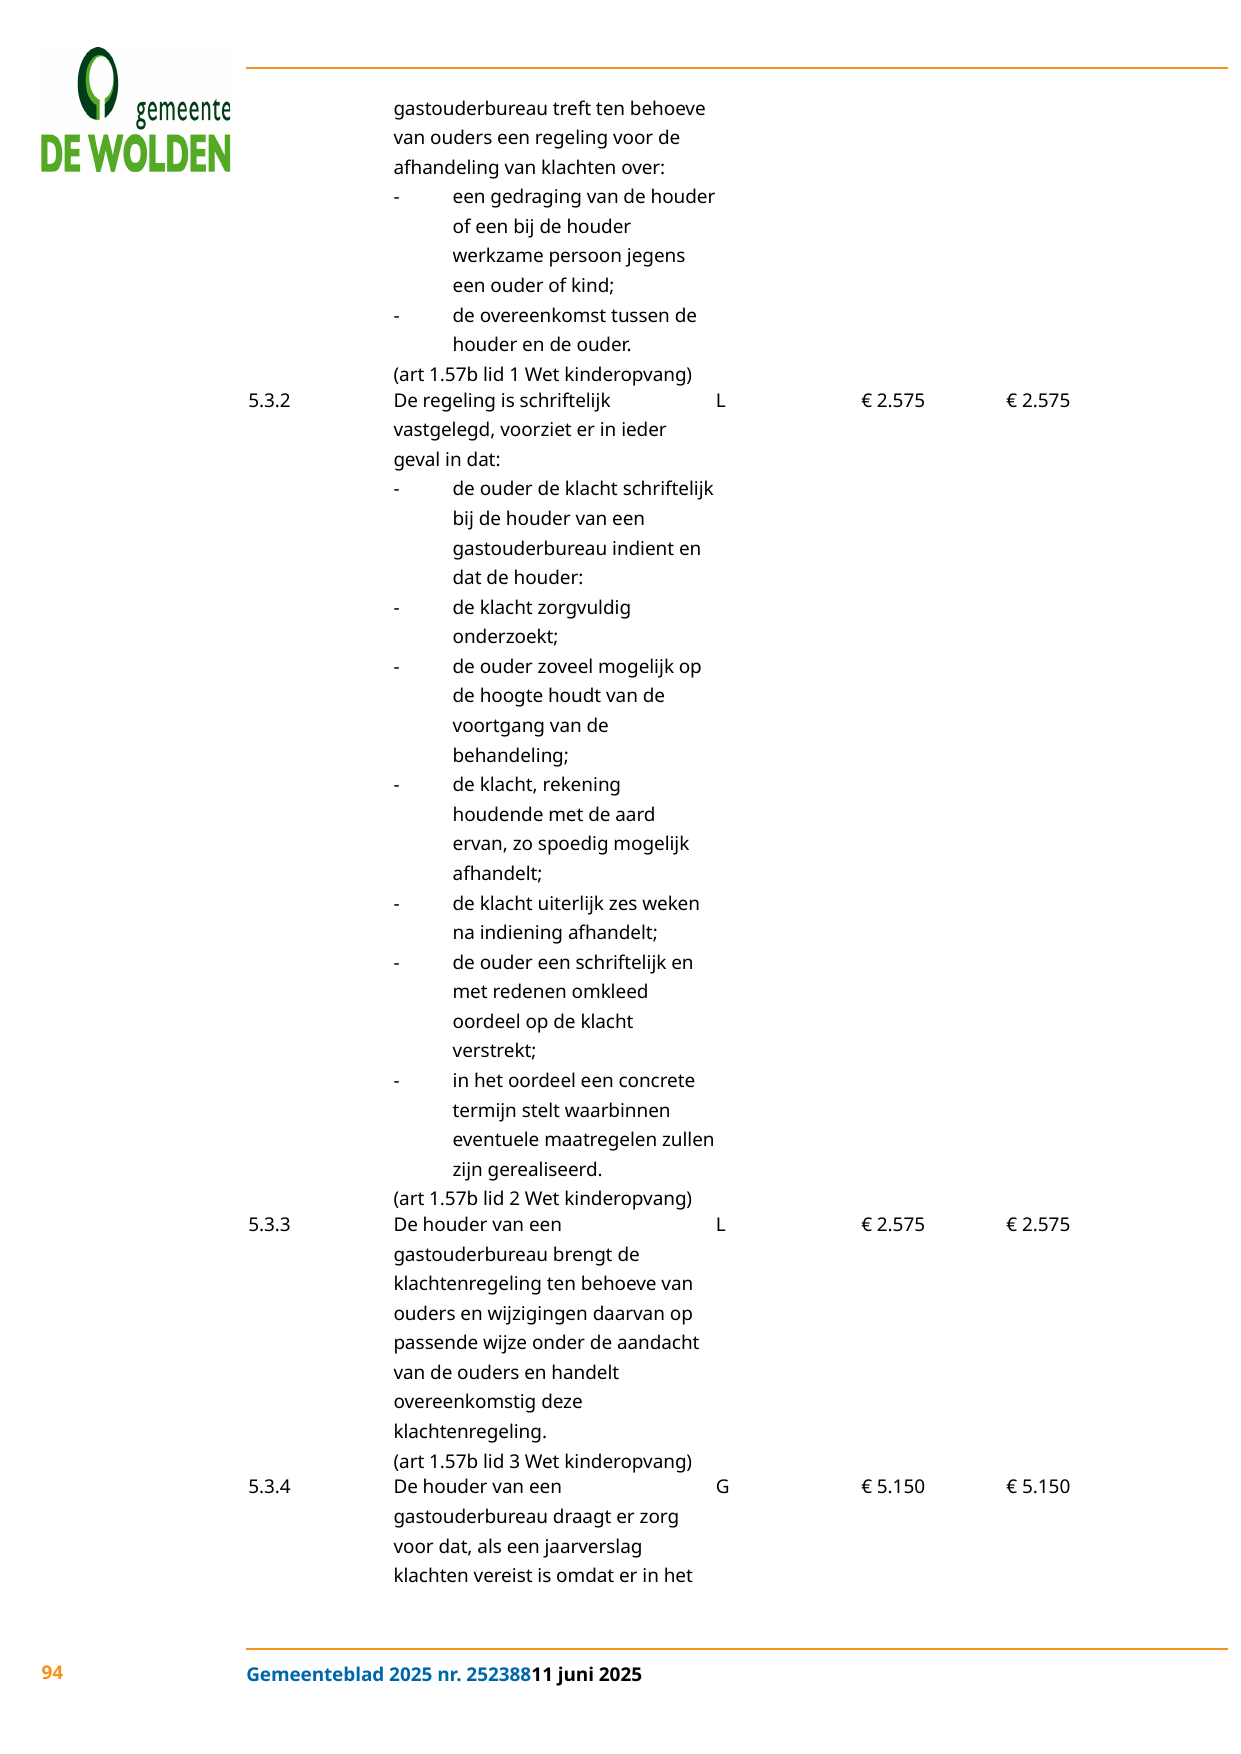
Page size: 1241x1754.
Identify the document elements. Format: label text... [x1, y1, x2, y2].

table_cell 5.3.3 [248, 1211, 393, 1474]
table_cell 5.3.2 [248, 387, 393, 1211]
table_cell L [716, 1211, 861, 1474]
picture [41, 47, 231, 172]
table_cell De houder van een gastouderbureau brengt de klachtenregeling ten behoeve van ouders en wijzigingen daarvan op passende wijze onder de aandacht van de ouders en handelt overeenkomstig deze klachtenregeling. (art 1.57b lid 3 Wet kinderopvang) [393, 1211, 716, 1474]
table_cell € 2.575 [1006, 387, 1152, 1211]
table_cell [1006, 95, 1152, 387]
table_cell G [716, 1474, 861, 1588]
table_cell 5.3.4 [248, 1474, 393, 1588]
table_cell De houder van een gastouderbureau draagt er zorg voor dat, als een jaarverslag klachten vereist is omdat er in het [393, 1474, 716, 1588]
table_cell € 5.150 [1006, 1474, 1152, 1588]
table_cell € 5.150 [861, 1474, 1006, 1588]
table_cell [861, 95, 1006, 387]
table_cell € 2.575 [861, 387, 1006, 1211]
table_cell € 2.575 [1006, 1211, 1152, 1474]
table_cell L [716, 387, 861, 1211]
table_cell € 2.575 [861, 1211, 1006, 1474]
table_cell De regeling is schriftelijk vastgelegd, voorziet er in ieder geval in dat: de ouder de klacht schriftelijk bij de houder van een gastouderbureau indient en dat de houder: de klacht zorgvuldig onderzoekt; de ouder zoveel mogelijk op de hoogte houdt van de voortgang van de behandeling; de klacht, rekening houdende met de aard ervan, zo spoedig mogelijk afhandelt; de klacht uiterlijk zes weken na indiening afhandelt; de ouder een schriftelijk en met redenen omkleed oordeel op de klacht verstrekt; in het oordeel een concrete termijn stelt waarbinnen eventuele maatregelen zullen zijn gerealiseerd. (art 1.57b lid 2 Wet kinderopvang) [393, 387, 716, 1211]
table_cell [716, 95, 861, 387]
table_cell [248, 95, 393, 387]
table_cell gastouderbureau treft ten behoeve van ouders een regeling voor de afhandeling van klachten over: een gedraging van de houder of een bij de houder werkzame persoon jegens een ouder of kind; de overeenkomst tussen de houder en de ouder. (art 1.57b lid 1 Wet kinderopvang) [393, 95, 716, 387]
